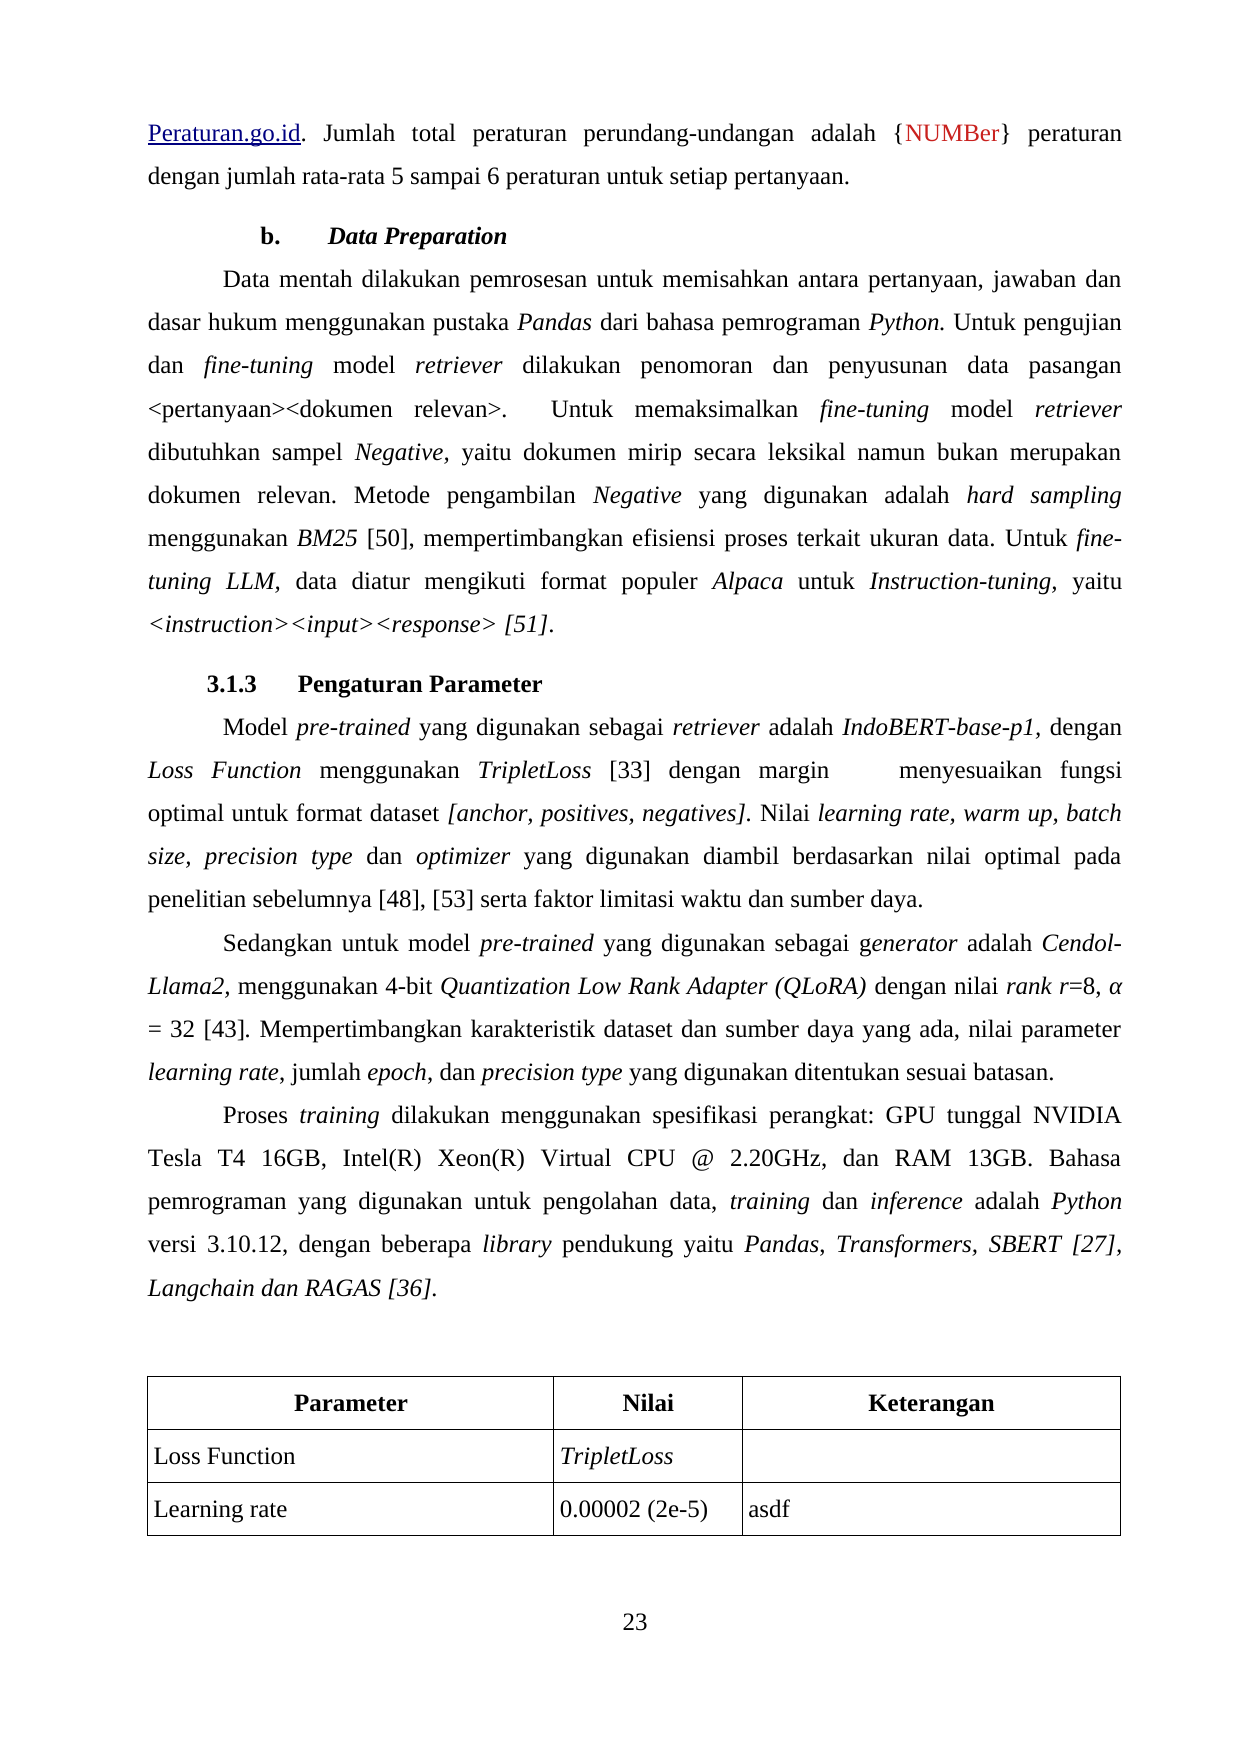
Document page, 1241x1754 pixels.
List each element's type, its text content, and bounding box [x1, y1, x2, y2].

text Proses training dilakukan menggunakan spesifikasi perangkat: GPU tunggal NVIDIA Tesla T4 16GB, Intel(R) Xeon(R) Virtual CPU @ 2.20GHz, dan RAM 13GB. Bahasa pemrograman yang digunakan untuk pengolahan data, training dan inference adalah Python versi 3.10.12, dengan beberapa library pendukung yaitu Pandas, Transformers, SBERT [27], Langchain dan RAGAS [36]. [148, 1100, 1122, 1301]
table_cell Loss Function [148, 1430, 553, 1482]
text Peraturan.go.id. Jumlah total peraturan perundang-undangan adalah {NUMBer} peraturan dengan jumlah rata-rata 5 sampai 6 peraturan untuk setiap pertanyaan. [148, 118, 1122, 190]
table_header Nilai [554, 1377, 742, 1429]
table_cell TripletLoss [554, 1430, 742, 1482]
subtitle Pengaturan Parameter [207, 669, 1122, 698]
text Model pre-trained yang digunakan sebagai retriever adalah IndoBERT-base-p1, dengan Loss Function menggunakan TripletLoss [33] dengan marginmenyesuaikan fungsi optimal untuk format dataset [anchor, positives, negatives]. Nilai learning rate, warm up, batch size, precision type dan optimizer yang digunakan diambil berdasarkan nilai optimal pada penelitian sebelumnya [48], [53] serta faktor limitasi waktu dan sumber daya. [148, 712, 1122, 913]
table_cell Learning rate [148, 1483, 553, 1535]
subtitle Data Preparation [260, 221, 1122, 250]
table_header Keterangan [743, 1377, 1120, 1429]
table_cell asdf [743, 1483, 1120, 1535]
text Data mentah dilakukan pemrosesan untuk memisahkan antara pertanyaan, jawaban dan dasar hukum menggunakan pustaka Pandas dari bahasa pemrograman Python. Untuk pengujian dan fine-tuning model retriever dilakukan penomoran dan penyusunan data pasangan <pertanyaan><dokumen relevan>. Untuk memaksimalkan fine-tuning model retriever dibutuhkan sampel Negative, yaitu dokumen mirip secara leksikal namun bukan merupakan dokumen relevan. Metode pengambilan Negative yang digunakan adalah hard sampling menggunakan BM25 [50], mempertimbangkan efisiensi proses terkait ukuran data. Untuk fine-tuning LLM, data diatur mengikuti format populer Alpaca untuk Instruction-tuning, yaitu <instruction><input><response> [51]. [148, 264, 1122, 638]
table_cell [743, 1430, 1120, 1482]
text Sedangkan untuk model pre-trained yang digunakan sebagai generator adalah Cendol-Llama2, menggunakan 4-bit Quantization Low Rank Adapter (QLoRA) dengan nilai rank r=8, α = 32 [43]. Mempertimbangkan karakteristik dataset dan sumber daya yang ada, nilai parameter learning rate, jumlah epoch, dan precision type yang digunakan ditentukan sesuai batasan. [148, 928, 1122, 1086]
table_cell 0.00002 (2e-5) [554, 1483, 742, 1535]
table_header Parameter [148, 1377, 553, 1429]
